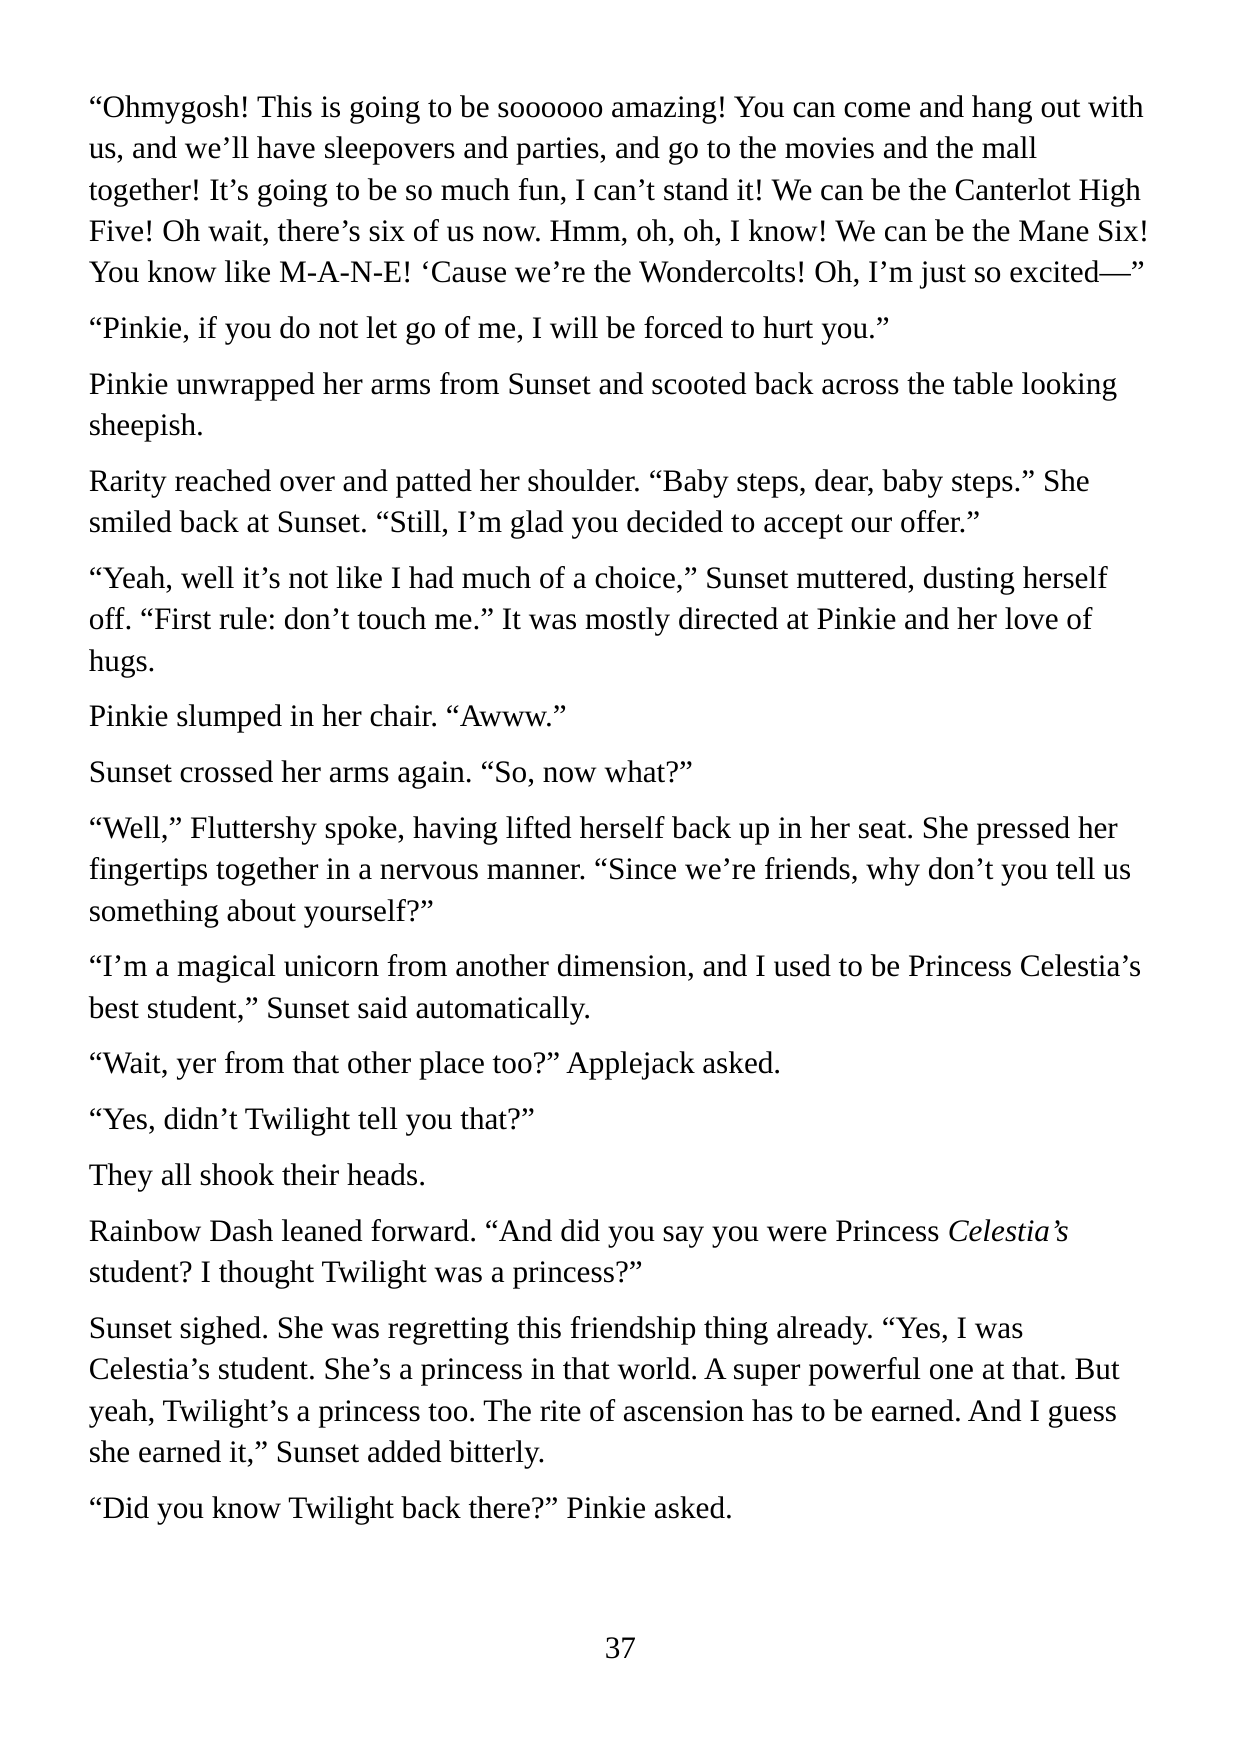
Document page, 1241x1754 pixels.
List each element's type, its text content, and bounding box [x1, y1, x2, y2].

text They all shook their heads. [88, 1156, 1152, 1192]
text “Yes, didn’t Twilight tell you that?” [88, 1101, 1152, 1137]
text Rainbow Dash leaned forward. “And did you say you were Princess Celestia’s student? I thought Twilight was a princess?” [88, 1212, 1152, 1289]
text Pinkie unwrapped her arms from Sunset and scooted back across the table looking sheepish. [88, 365, 1152, 442]
text “Wait, yer from that other place too?” Applejack asked. [88, 1045, 1152, 1081]
text Pinkie slumped in her chair. “Awww.” [88, 698, 1152, 734]
text “Pinkie, if you do not let go of me, I will be forced to hurt you.” [88, 309, 1152, 345]
text “Ohmygosh! This is going to be soooooo amazing! You can come and hang out with us, and we’ll have sleepovers and parties, and go to the movies and the mall together! It’s going to be so much fun, I can’t stand it! We can be the Canterlot High Five! Oh wait, there’s six of us now. Hmm, oh, oh, I know! We can be the Mane Six! You know like M-A-N-E! ‘Cause we’re the Wondercolts! Oh, I’m just so excited—” [88, 88, 1152, 289]
text Sunset sighed. She was regretting this friendship thing already. “Yes, I was Celestia’s student. She’s a princess in that world. A super powerful one at that. But yeah, Twilight’s a princess too. The rite of ascension has to be earned. And I guess she earned it,” Sunset added bitterly. [88, 1309, 1152, 1469]
text “Well,” Fluttershy spoke, having lifted herself back up in her seat. She pressed her fingertips together in a nervous manner. “Since we’re friends, why don’t you tell us something about yourself?” [88, 809, 1152, 928]
text “Did you know Twilight back there?” Pinkie asked. [88, 1489, 1152, 1525]
text “I’m a magical unicorn from another dimension, and I used to be Princess Celestia’s best student,” Sunset said automatically. [88, 948, 1152, 1025]
text Rarity reached over and patted her shoulder. “Baby steps, dear, baby steps.” She smiled back at Sunset. “Still, I’m glad you decided to accept our offer.” [88, 462, 1152, 539]
text “Yeah, well it’s not like I had much of a choice,” Sunset muttered, dusting herself off. “First rule: don’t touch me.” It was mostly directed at Pinkie and her love of hugs. [88, 559, 1152, 678]
text Sunset crossed her arms again. “So, now what?” [88, 753, 1152, 789]
